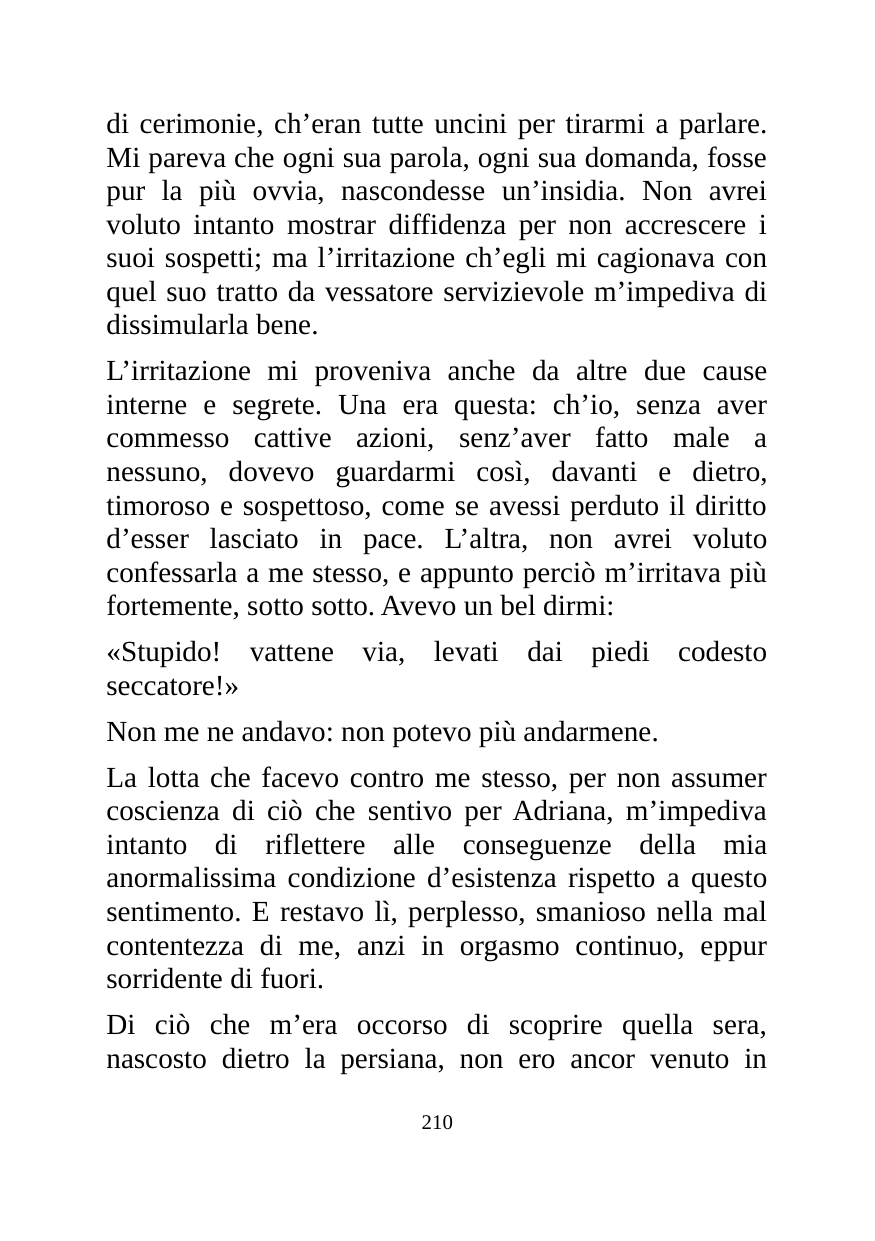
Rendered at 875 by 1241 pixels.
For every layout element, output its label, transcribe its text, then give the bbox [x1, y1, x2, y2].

text «Stupido! vattene via, levati dai piedi codesto seccatore!» [106, 634, 768, 701]
text L’irritazione mi proveniva anche da altre due cause interne e segrete. Una era questa: ch’io, senza aver commesso cattive azioni, senz’aver fatto male a nessuno, dovevo guardarmi così, davanti e dietro, timoroso e sospettoso, come se avessi perduto il diritto d’esser lasciato in pace. L’altra, non avrei voluto confessarla a me stesso, e appunto perciò m’irritava più fortemente, sotto sotto. Avevo un bel dirmi: [106, 353, 768, 622]
text di cerimonie, ch’eran tutte uncini per tirarmi a parlare. Mi pareva che ogni sua parola, ogni sua domanda, fosse pur la più ovvia, nascondesse un’insidia. Non avrei voluto intanto mostrar diffidenza per non accrescere i suoi sospetti; ma l’irritazione ch’egli mi cagionava con quel suo tratto da vessatore servizievole m’impediva di dissimularla bene. [106, 106, 768, 341]
text Non me ne andavo: non potevo più andarmene. [106, 714, 768, 747]
text La lotta che facevo contro me stesso, per non assumer coscienza di ciò che sentivo per Adriana, m’impediva intanto di riflettere alle conseguenze della mia anormalissima condizione d’esistenza rispetto a questo sentimento. E restavo lì, perplesso, smanioso nella mal contentezza di me, anzi in orgasmo continuo, eppur sorridente di fuori. [106, 760, 768, 995]
text Di ciò che m’era occorso di scoprire quella sera, nascosto dietro la persiana, non ero ancor venuto in [106, 1007, 768, 1074]
